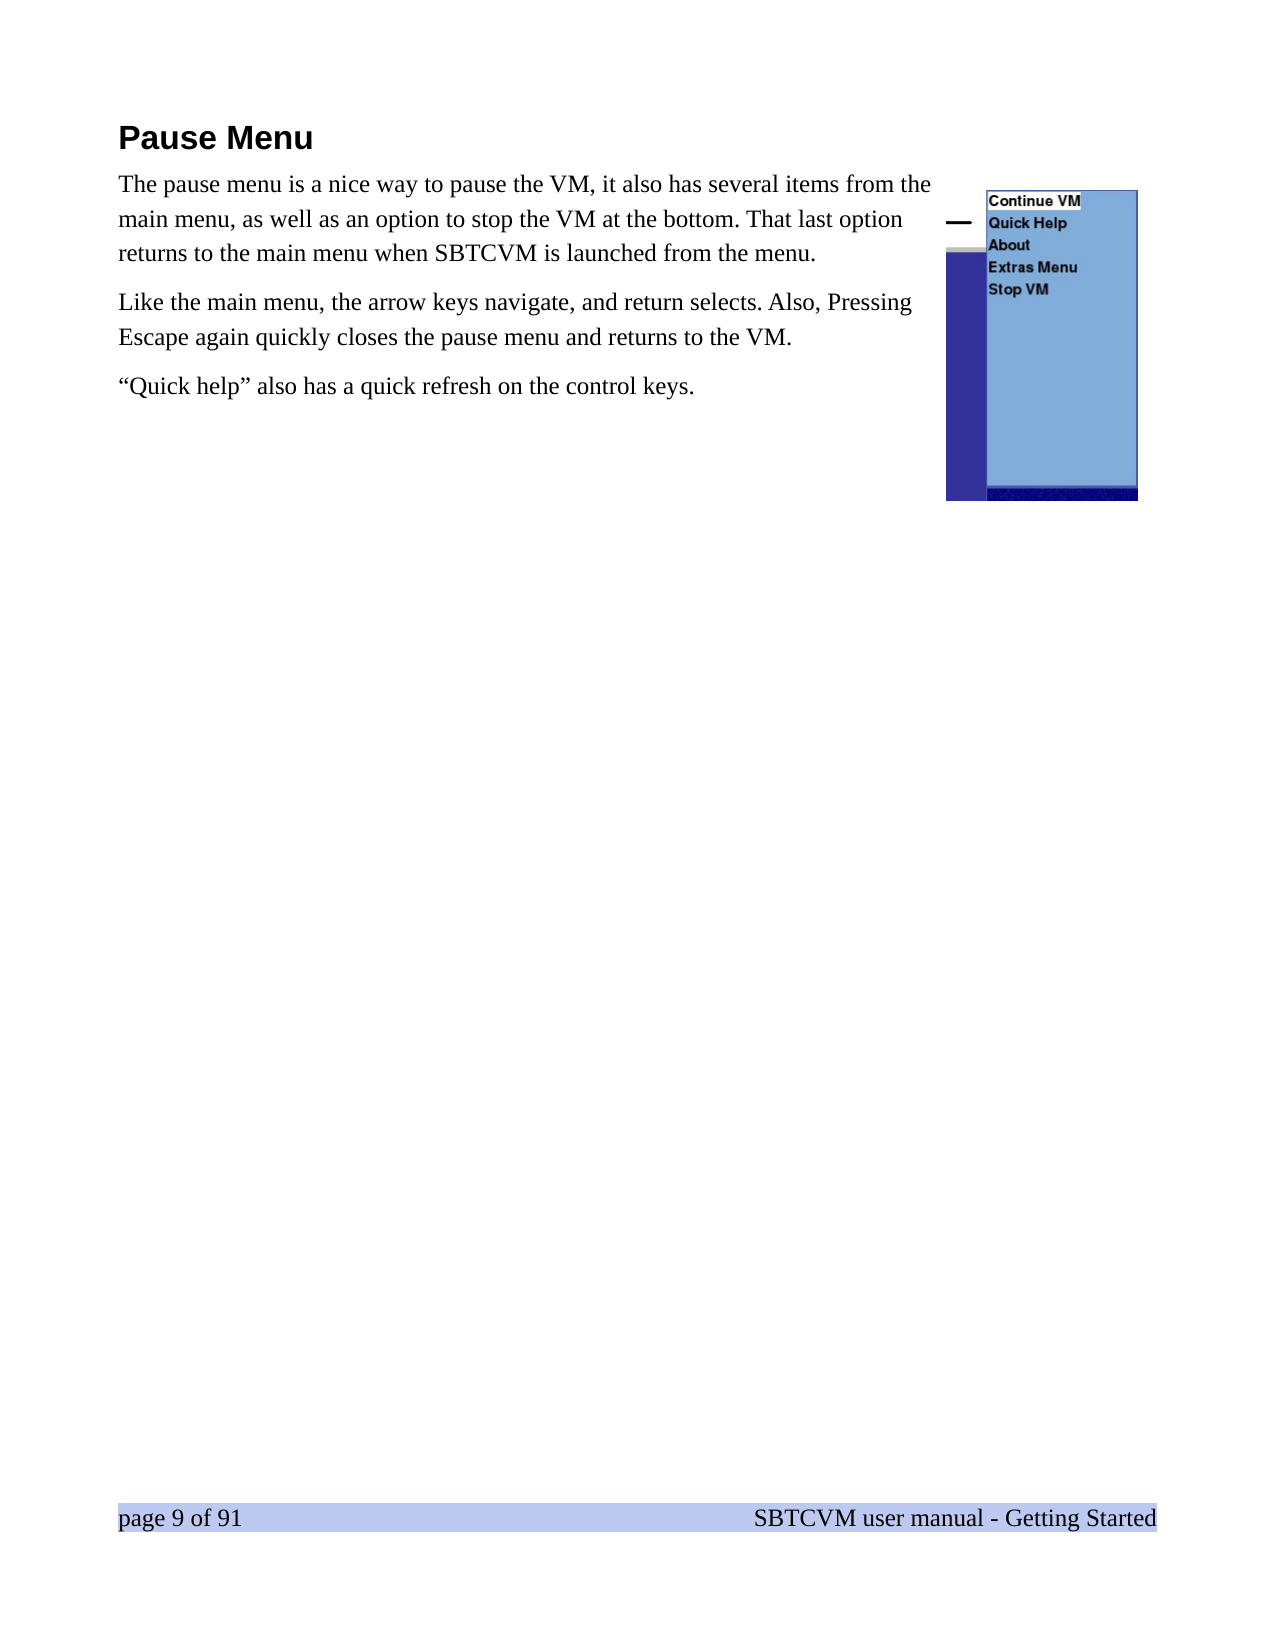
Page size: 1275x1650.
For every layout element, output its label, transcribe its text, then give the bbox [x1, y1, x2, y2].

text Like the main menu, the arrow keys navigate, and return selects. Also, Pressing Escape again quickly closes the pause menu and returns to the VM. [118, 287, 1157, 351]
subtitle Pause Menu [118, 118, 1157, 157]
text “Quick help” also has a quick refresh on the control keys. [118, 371, 1157, 399]
text The pause menu is a nice way to pause the VM, it also has several items from the main menu, as well as an option to stop the VM at the bottom. That last option returns to the main menu when SBTCVM is launched from the menu. [118, 169, 1157, 267]
